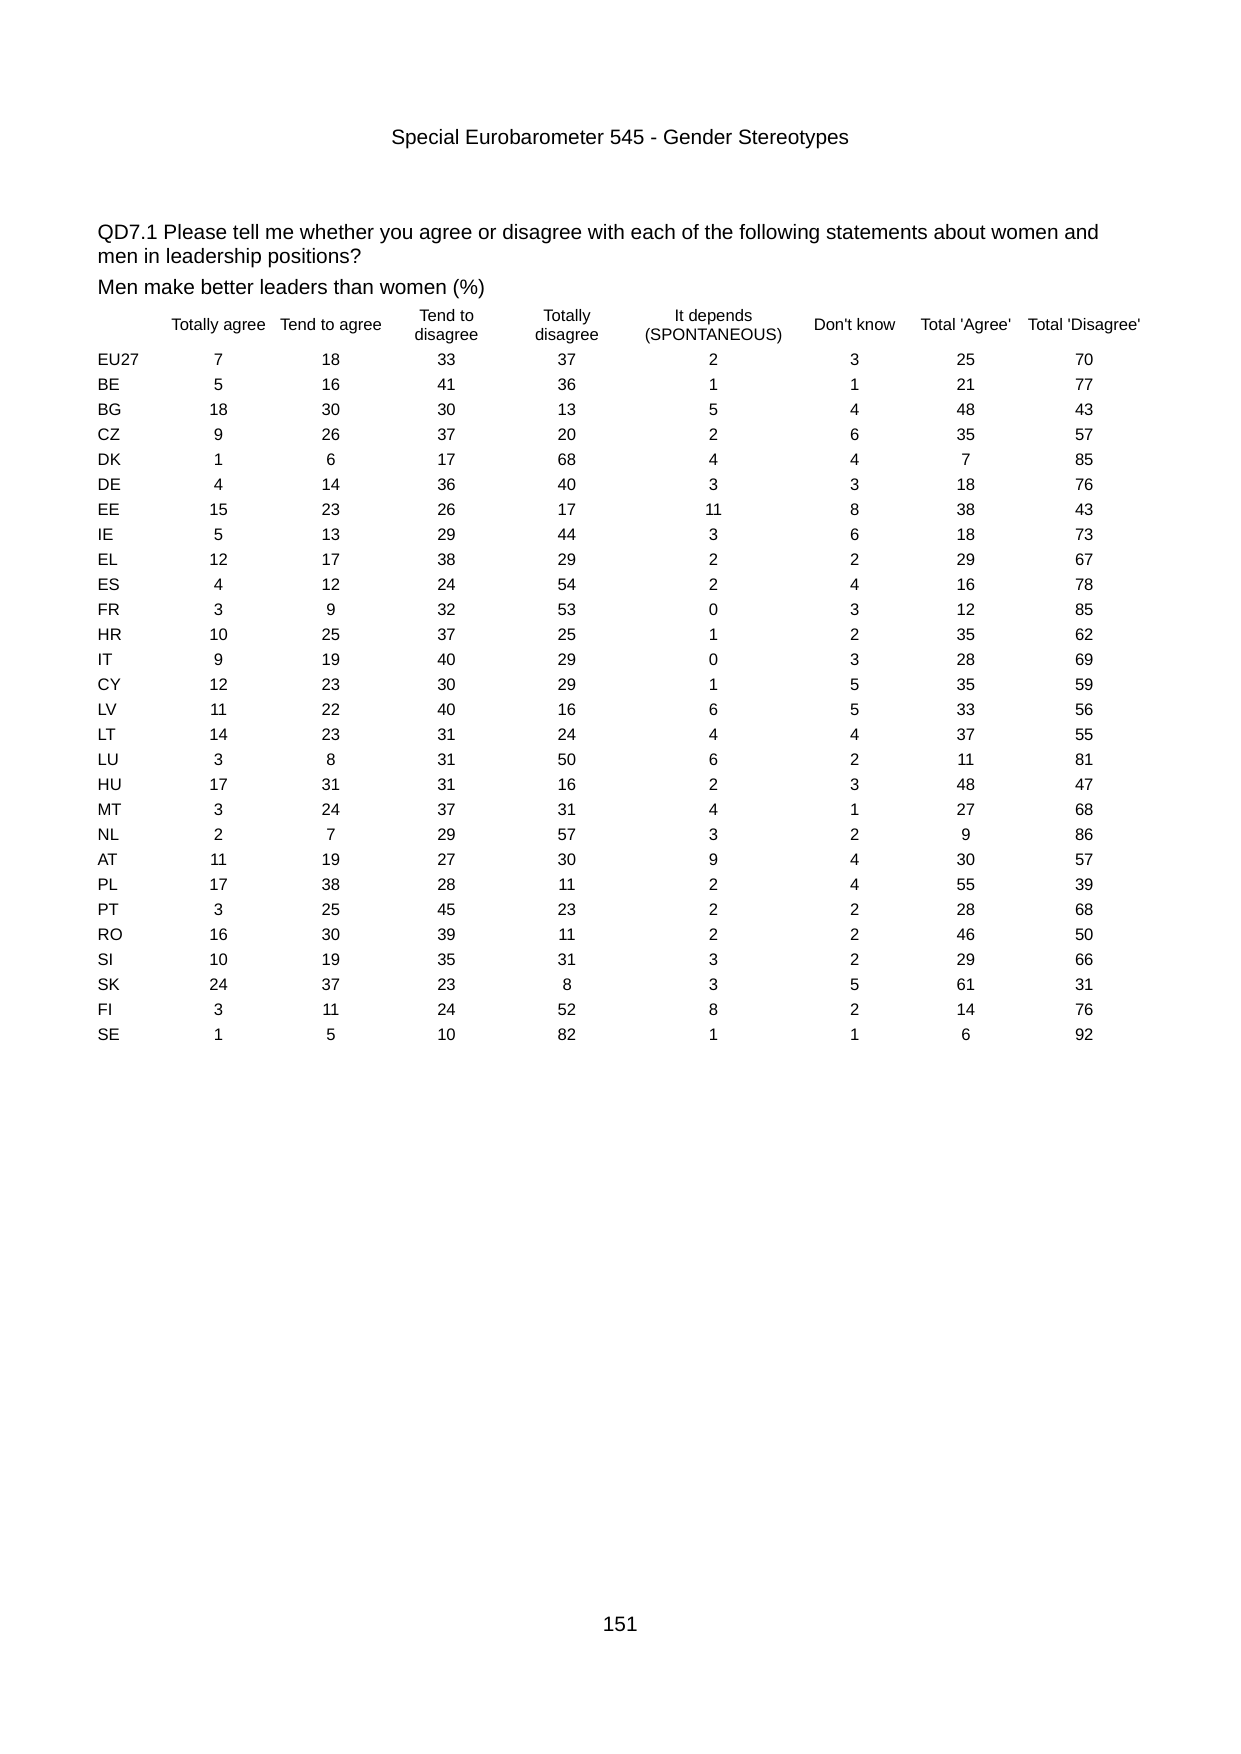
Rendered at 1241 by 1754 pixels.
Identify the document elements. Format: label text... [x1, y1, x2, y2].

table_cell EL [95, 547, 162, 572]
table_cell 30 [386, 672, 507, 697]
table_cell CZ [95, 422, 162, 447]
table_cell 9 [162, 422, 275, 447]
table_cell 40 [386, 697, 507, 722]
table_cell 35 [909, 672, 1022, 697]
table_cell 2 [627, 347, 800, 372]
table_cell 11 [275, 997, 386, 1022]
table_cell 3 [627, 947, 800, 972]
table_cell 2 [800, 822, 909, 847]
table_cell 2 [627, 772, 800, 797]
table_cell BE [95, 372, 162, 397]
table_cell 53 [507, 597, 627, 622]
table_cell 37 [386, 797, 507, 822]
table_cell 66 [1022, 947, 1146, 972]
table_cell 81 [1022, 747, 1146, 772]
table_cell 2 [800, 622, 909, 647]
table_cell 17 [386, 447, 507, 472]
table_cell SE [95, 1022, 162, 1047]
table_cell 67 [1022, 547, 1146, 572]
table_cell Tend to disagree [386, 303, 507, 347]
table_cell 30 [275, 397, 386, 422]
table_cell 3 [162, 747, 275, 772]
table_cell 21 [909, 372, 1022, 397]
table_cell 19 [275, 847, 386, 872]
table_cell 10 [162, 622, 275, 647]
table_cell 6 [800, 522, 909, 547]
table_cell SK [95, 972, 162, 997]
table_header QD7.1 Please tell me whether you agree or disagree with each of the following statements about women and men in leadership positions? [95, 217, 1146, 270]
table_cell DE [95, 472, 162, 497]
table_cell 86 [1022, 822, 1146, 847]
table_cell 35 [386, 947, 507, 972]
table_cell 26 [275, 422, 386, 447]
table_cell 14 [909, 997, 1022, 1022]
table_cell 5 [800, 697, 909, 722]
table_cell 12 [162, 672, 275, 697]
table_cell Total 'Disagree' [1022, 303, 1146, 347]
table_cell 35 [909, 622, 1022, 647]
table_cell 18 [275, 347, 386, 372]
table_cell 3 [800, 772, 909, 797]
table_cell 57 [1022, 422, 1146, 447]
table_cell 35 [909, 422, 1022, 447]
table_cell 25 [507, 622, 627, 647]
table_cell 9 [275, 597, 386, 622]
table_cell 11 [627, 497, 800, 522]
table_cell 2 [800, 897, 909, 922]
table_cell 30 [275, 922, 386, 947]
table_cell 27 [386, 847, 507, 872]
table_cell 0 [627, 597, 800, 622]
table_cell 2 [627, 547, 800, 572]
table_cell 1 [800, 372, 909, 397]
table_cell 13 [275, 522, 386, 547]
table_cell PT [95, 897, 162, 922]
table_cell 24 [386, 997, 507, 1022]
table_cell ES [95, 572, 162, 597]
table_cell 31 [386, 722, 507, 747]
table_cell Totally agree [162, 303, 275, 347]
table_cell 5 [162, 522, 275, 547]
table_cell 30 [386, 397, 507, 422]
table_cell 38 [386, 547, 507, 572]
table_cell 52 [507, 997, 627, 1022]
table_cell 78 [1022, 572, 1146, 597]
table_cell 18 [162, 397, 275, 422]
table_cell 54 [507, 572, 627, 597]
table_cell 4 [800, 847, 909, 872]
table_cell 25 [909, 347, 1022, 372]
table_cell FI [95, 997, 162, 1022]
table_cell 40 [507, 472, 627, 497]
table_cell 36 [507, 372, 627, 397]
table_cell 5 [627, 397, 800, 422]
table_cell 9 [627, 847, 800, 872]
table_cell 2 [800, 922, 909, 947]
table_cell 43 [1022, 497, 1146, 522]
table_cell 29 [386, 822, 507, 847]
table_cell 10 [386, 1022, 507, 1047]
table_cell 4 [800, 722, 909, 747]
table_cell 6 [627, 697, 800, 722]
table_cell 1 [800, 797, 909, 822]
table_cell 61 [909, 972, 1022, 997]
table_cell 31 [386, 772, 507, 797]
table_cell 37 [507, 347, 627, 372]
table_cell Tend to agree [275, 303, 386, 347]
table_cell 13 [507, 397, 627, 422]
table_cell 2 [800, 947, 909, 972]
table_cell 29 [507, 672, 627, 697]
table_cell 30 [909, 847, 1022, 872]
table_cell 5 [275, 1022, 386, 1047]
table_cell 76 [1022, 472, 1146, 497]
table_cell 5 [800, 972, 909, 997]
table_cell 23 [275, 497, 386, 522]
table_cell 31 [275, 772, 386, 797]
table_cell 39 [386, 922, 507, 947]
table_cell 48 [909, 397, 1022, 422]
table_cell 3 [800, 647, 909, 672]
table_cell 2 [627, 872, 800, 897]
table_cell 31 [386, 747, 507, 772]
table_cell 16 [909, 572, 1022, 597]
table_cell 44 [507, 522, 627, 547]
table_cell 29 [386, 522, 507, 547]
table_cell 3 [627, 522, 800, 547]
table_cell 12 [909, 597, 1022, 622]
table_cell 39 [1022, 872, 1146, 897]
table_cell LV [95, 697, 162, 722]
table_cell 29 [507, 647, 627, 672]
table_cell 25 [275, 622, 386, 647]
table_cell 37 [909, 722, 1022, 747]
table_cell 14 [275, 472, 386, 497]
table_cell 85 [1022, 447, 1146, 472]
table_cell 1 [627, 672, 800, 697]
table_cell 3 [627, 472, 800, 497]
table_cell Totally disagree [507, 303, 627, 347]
table_cell 1 [800, 1022, 909, 1047]
table_cell 45 [386, 897, 507, 922]
table_cell 19 [275, 947, 386, 972]
table_cell 46 [909, 922, 1022, 947]
table_cell 11 [162, 847, 275, 872]
table_cell 18 [909, 522, 1022, 547]
table_cell 31 [507, 947, 627, 972]
table_cell 26 [386, 497, 507, 522]
table_cell 9 [909, 822, 1022, 847]
table_cell 4 [627, 447, 800, 472]
table_cell 4 [627, 722, 800, 747]
table_cell 36 [386, 472, 507, 497]
table_cell 29 [909, 547, 1022, 572]
table_cell 40 [386, 647, 507, 672]
table_cell 68 [1022, 897, 1146, 922]
table_cell 76 [1022, 997, 1146, 1022]
table_cell 8 [627, 997, 800, 1022]
table_cell 43 [1022, 397, 1146, 422]
table_cell 37 [275, 972, 386, 997]
table_cell 23 [386, 972, 507, 997]
table_cell 73 [1022, 522, 1146, 547]
table_cell 17 [275, 547, 386, 572]
table_cell 33 [909, 697, 1022, 722]
table_cell 16 [275, 372, 386, 397]
table_cell 23 [275, 722, 386, 747]
table_cell Men make better leaders than women (%) [95, 270, 1146, 303]
table_cell 55 [909, 872, 1022, 897]
table_cell 3 [162, 597, 275, 622]
table_cell 37 [386, 622, 507, 647]
table_cell CY [95, 672, 162, 697]
table_cell 38 [275, 872, 386, 897]
table_cell 68 [507, 447, 627, 472]
table_cell 25 [275, 897, 386, 922]
table_cell 8 [275, 747, 386, 772]
table_cell 20 [507, 422, 627, 447]
table_cell SI [95, 947, 162, 972]
table_cell 8 [507, 972, 627, 997]
table_cell 29 [909, 947, 1022, 972]
table_cell 82 [507, 1022, 627, 1047]
table_cell 8 [800, 497, 909, 522]
table_cell 48 [909, 772, 1022, 797]
table_cell 19 [275, 647, 386, 672]
table_cell It depends (SPONTANEOUS) [627, 303, 800, 347]
table_cell EU27 [95, 347, 162, 372]
table_cell 2 [800, 747, 909, 772]
table_cell 24 [275, 797, 386, 822]
table_cell 28 [909, 897, 1022, 922]
table_cell IE [95, 522, 162, 547]
table_cell 6 [627, 747, 800, 772]
table_cell 4 [800, 872, 909, 897]
table_cell RO [95, 922, 162, 947]
table_cell 9 [162, 647, 275, 672]
table_cell 47 [1022, 772, 1146, 797]
table_cell 77 [1022, 372, 1146, 397]
table_cell 7 [162, 347, 275, 372]
table_cell 3 [162, 997, 275, 1022]
table_cell 92 [1022, 1022, 1146, 1047]
table_cell 38 [909, 497, 1022, 522]
table_cell Total 'Agree' [909, 303, 1022, 347]
table_cell 1 [627, 622, 800, 647]
table_cell 3 [627, 972, 800, 997]
table_cell 3 [800, 472, 909, 497]
table_cell 6 [909, 1022, 1022, 1047]
table_cell 2 [627, 422, 800, 447]
table_cell 4 [800, 447, 909, 472]
table_cell 41 [386, 372, 507, 397]
table_cell 16 [507, 697, 627, 722]
table_cell EE [95, 497, 162, 522]
table_cell 62 [1022, 622, 1146, 647]
table_cell 2 [627, 922, 800, 947]
table_cell 57 [507, 822, 627, 847]
table_cell 16 [162, 922, 275, 947]
table_cell IT [95, 647, 162, 672]
table_cell 11 [162, 697, 275, 722]
table_cell 50 [1022, 922, 1146, 947]
table_cell Don't know [800, 303, 909, 347]
table_cell 15 [162, 497, 275, 522]
table_cell 17 [162, 872, 275, 897]
table_cell [95, 303, 162, 347]
table_cell 22 [275, 697, 386, 722]
table_cell 23 [275, 672, 386, 697]
table_cell 7 [909, 447, 1022, 472]
table_cell 24 [162, 972, 275, 997]
table_cell 23 [507, 897, 627, 922]
table_cell HR [95, 622, 162, 647]
table_cell 50 [507, 747, 627, 772]
table_cell 3 [800, 347, 909, 372]
table_cell 59 [1022, 672, 1146, 697]
table_cell LT [95, 722, 162, 747]
table_cell 1 [627, 372, 800, 397]
table_cell 12 [162, 547, 275, 572]
table_cell 29 [507, 547, 627, 572]
table_cell 4 [800, 397, 909, 422]
table_cell BG [95, 397, 162, 422]
table_cell 2 [800, 547, 909, 572]
table_cell NL [95, 822, 162, 847]
table_cell 32 [386, 597, 507, 622]
table_cell 4 [627, 797, 800, 822]
table_cell 18 [909, 472, 1022, 497]
table_cell 2 [627, 572, 800, 597]
table_cell DK [95, 447, 162, 472]
table_cell 11 [507, 922, 627, 947]
table_cell 3 [800, 597, 909, 622]
table_cell 31 [1022, 972, 1146, 997]
table_cell 11 [909, 747, 1022, 772]
table_cell 2 [800, 997, 909, 1022]
table_cell 14 [162, 722, 275, 747]
table_cell 24 [507, 722, 627, 747]
table_cell 7 [275, 822, 386, 847]
table_cell 5 [800, 672, 909, 697]
table_cell 2 [162, 822, 275, 847]
table_cell 5 [162, 372, 275, 397]
table_cell PL [95, 872, 162, 897]
table_cell 31 [507, 797, 627, 822]
table_cell 4 [162, 472, 275, 497]
table_cell 17 [162, 772, 275, 797]
table_cell 85 [1022, 597, 1146, 622]
table_cell 68 [1022, 797, 1146, 822]
table_cell 1 [627, 1022, 800, 1047]
table_cell 57 [1022, 847, 1146, 872]
table_cell 37 [386, 422, 507, 447]
table_cell 3 [627, 822, 800, 847]
table_cell 1 [162, 447, 275, 472]
table_cell 55 [1022, 722, 1146, 747]
table_cell 33 [386, 347, 507, 372]
table_cell 6 [275, 447, 386, 472]
table_cell FR [95, 597, 162, 622]
table_cell 6 [800, 422, 909, 447]
table_cell 69 [1022, 647, 1146, 672]
table_cell 28 [909, 647, 1022, 672]
table_cell LU [95, 747, 162, 772]
table_cell 28 [386, 872, 507, 897]
table_cell 3 [162, 797, 275, 822]
table_cell 24 [386, 572, 507, 597]
table_cell 56 [1022, 697, 1146, 722]
table_cell 12 [275, 572, 386, 597]
table_cell 4 [800, 572, 909, 597]
table_cell 1 [162, 1022, 275, 1047]
table_cell 3 [162, 897, 275, 922]
table_cell MT [95, 797, 162, 822]
table_cell 10 [162, 947, 275, 972]
table_cell HU [95, 772, 162, 797]
table_cell 16 [507, 772, 627, 797]
table_cell 70 [1022, 347, 1146, 372]
table_cell 2 [627, 897, 800, 922]
table_cell 17 [507, 497, 627, 522]
table_cell 0 [627, 647, 800, 672]
table_cell 11 [507, 872, 627, 897]
table_cell 30 [507, 847, 627, 872]
table_cell 4 [162, 572, 275, 597]
table_cell 27 [909, 797, 1022, 822]
table_cell AT [95, 847, 162, 872]
